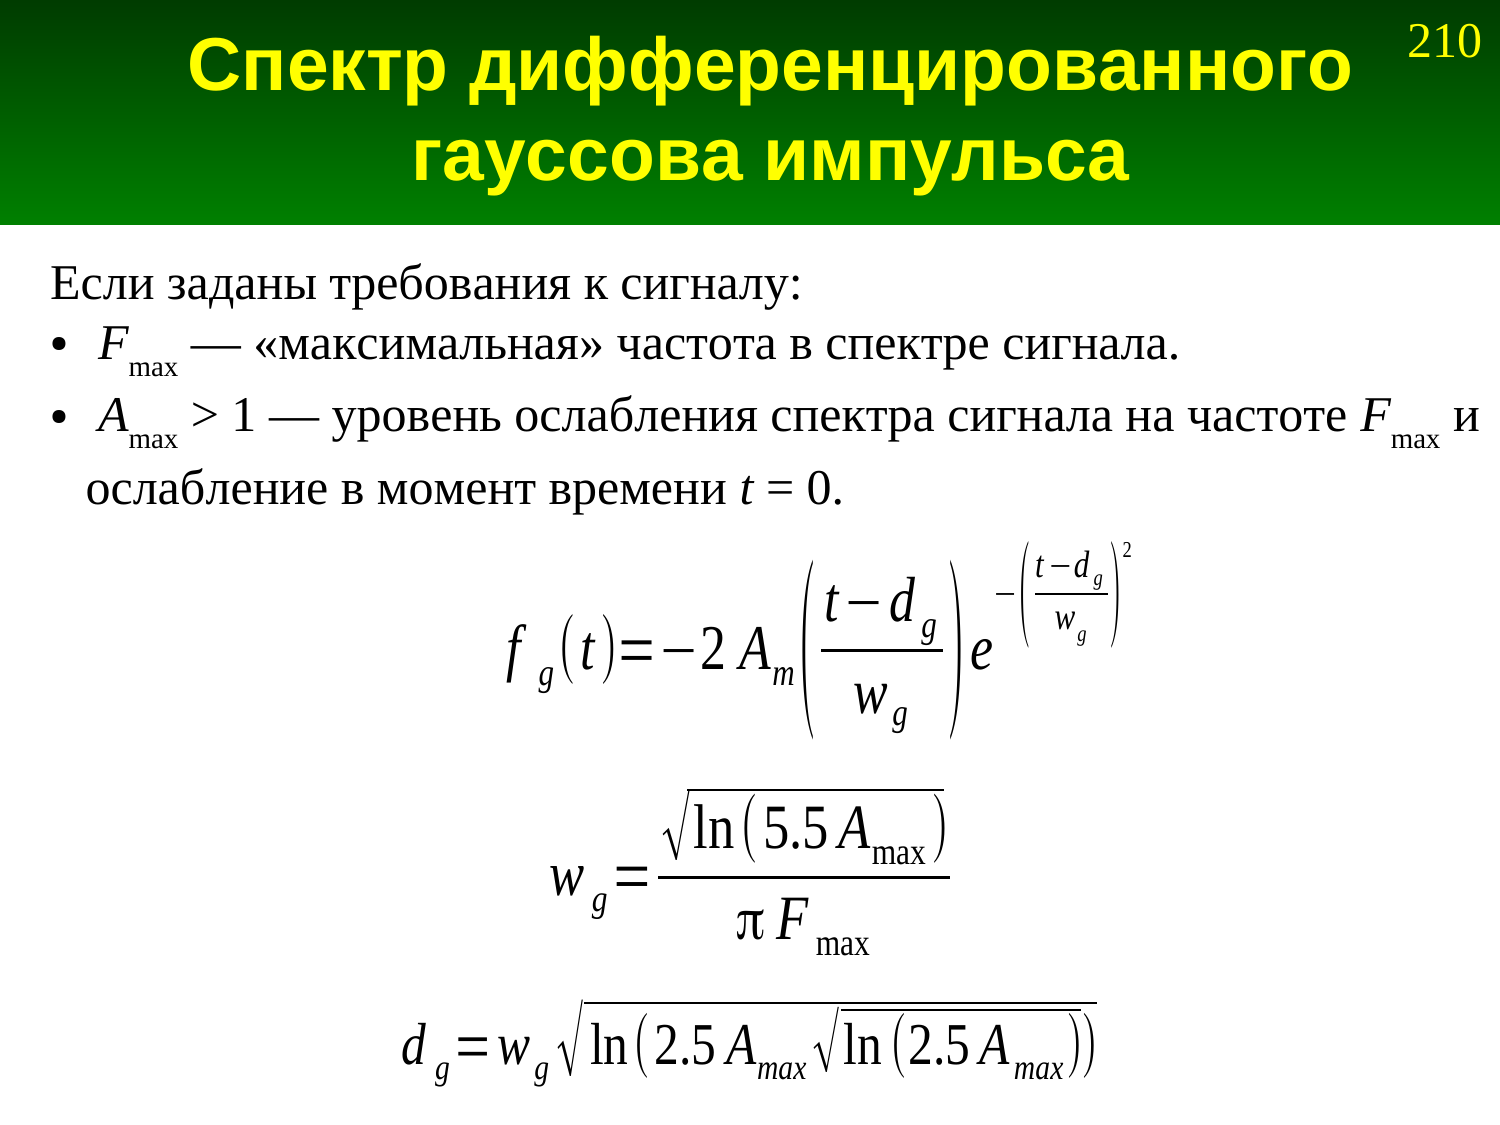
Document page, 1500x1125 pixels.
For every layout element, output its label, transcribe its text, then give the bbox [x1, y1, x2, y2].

chart [483, 537, 1144, 745]
chart [388, 998, 1112, 1087]
title Спектр дифференцированного гауссова импульса [100, 7, 1441, 204]
text_box Если заданы требования к сигналу: Fmax — «максимальная» частота в спектре сигнала. Amax > 1 — уровень ослабления спектра сигнала на частоте Fmax и ослабление в момент времени t = 0. [35, 242, 1500, 556]
chart [535, 785, 965, 963]
